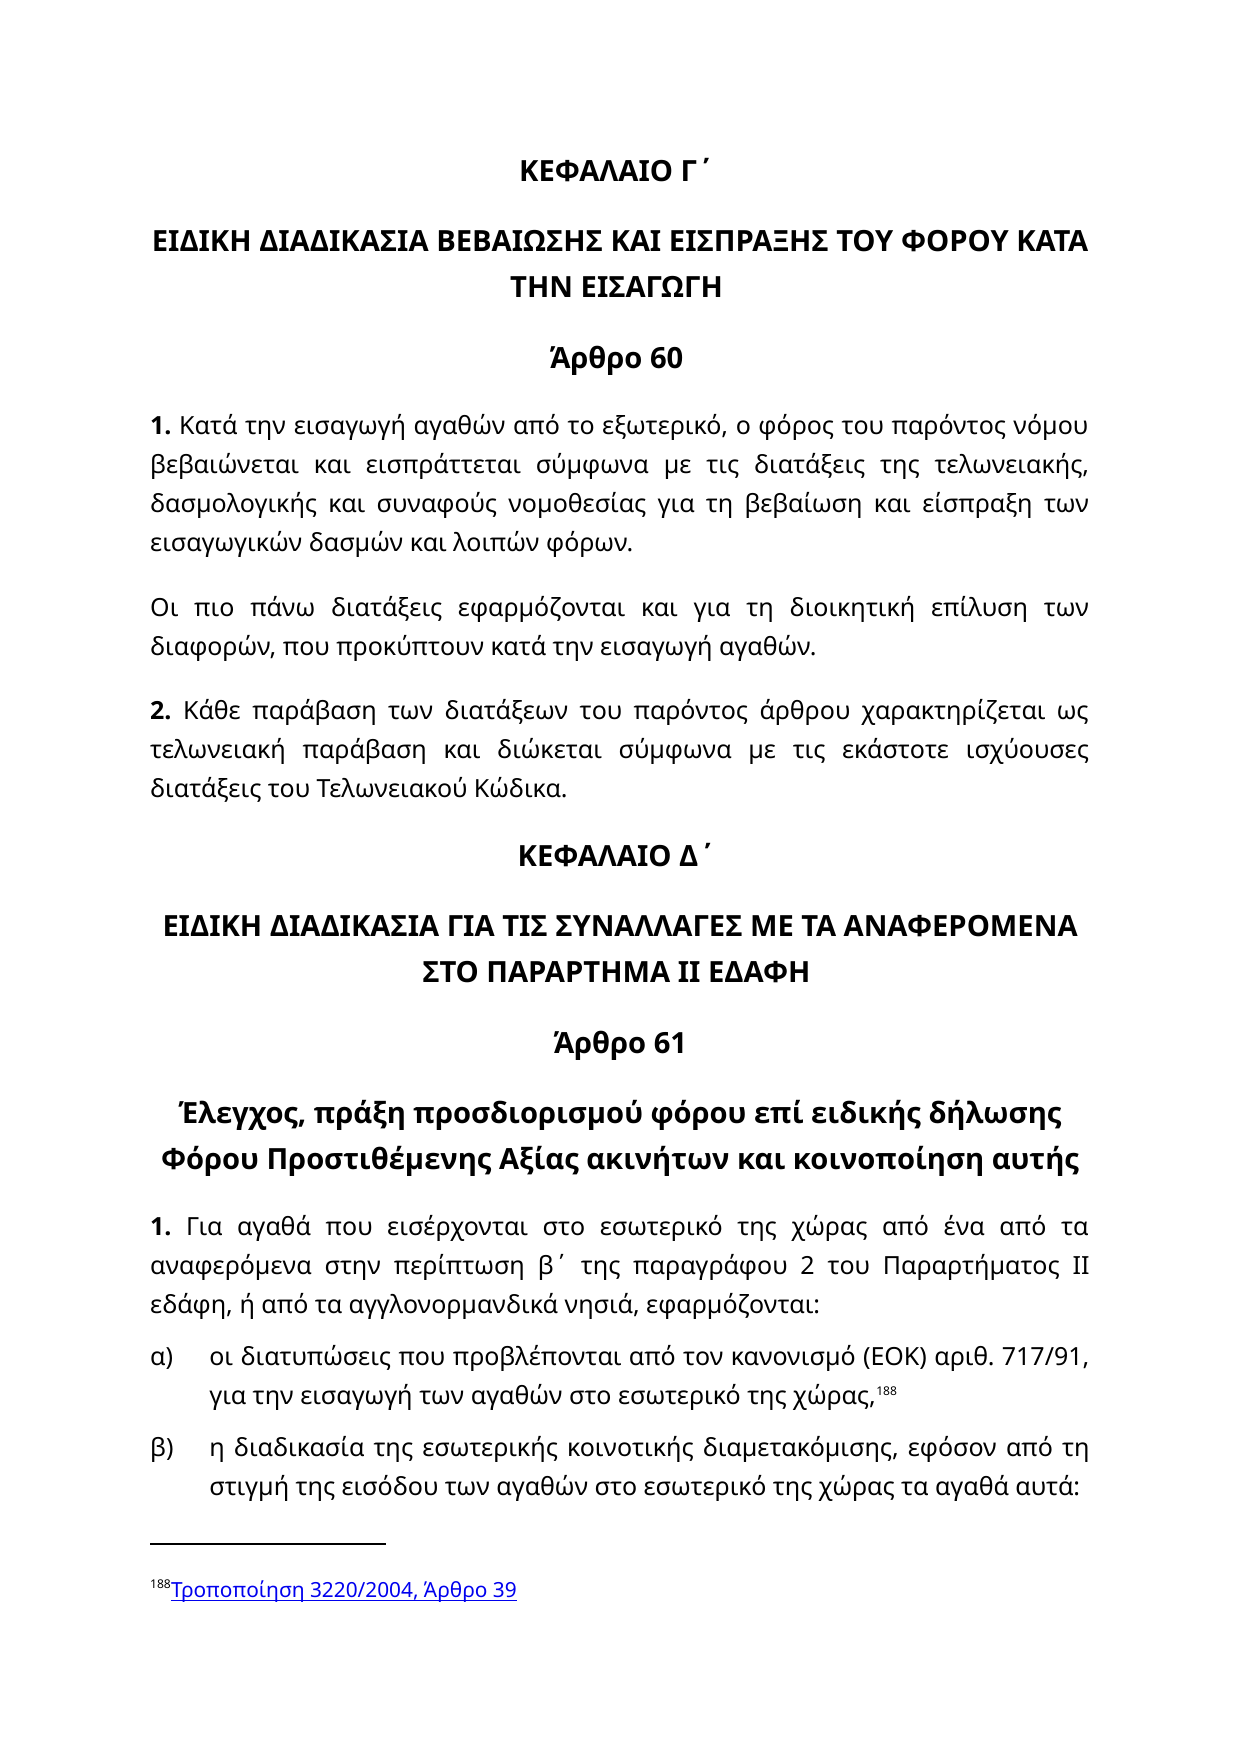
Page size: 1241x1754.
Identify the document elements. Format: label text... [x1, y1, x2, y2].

subtitle ΚΕΦΑΛΑΙΟ Δ΄ [150, 835, 1090, 875]
list β) η διαδικασία της εσωτερικής κοινοτικής διαμετακόμισης, εφόσον από τη στιγμή της εισόδου των αγαθών στο εσωτερικό της χώρας τα αγαθά αυτά: [150, 1429, 1090, 1503]
text 2. Κάθε παράβαση των διατάξεων του παρόντος άρθρου χαρακτηρίζεται ως τελωνειακή παράβαση και διώκεται σύμφωνα με τις εκάστοτε ισχύουσες διατάξεις του Τελωνειακού Κώδικα. [150, 692, 1090, 805]
text 1. Κατά την εισαγωγή αγαθών από το εξωτερικό, ο φόρος του παρόντος νόμου βεβαιώνεται και εισπράττεται σύμφωνα με τις διατάξεις της τελωνειακής, δασμολογικής και συναφούς νομοθεσίας για τη βεβαίωση και είσπραξη των εισαγωγικών δασμών και λοιπών φόρων. [150, 407, 1090, 559]
subtitle Άρθρο 60 [150, 337, 1090, 377]
subtitle ΚΕΦΑΛΑΙΟ Γ΄ [150, 150, 1090, 190]
subtitle Άρθρο 61 [150, 1022, 1090, 1062]
subtitle Έλεγχος, πράξη προσδιορισμού φόρου επί ειδικής δήλωσης Φόρου Προστιθέμενης Αξίας ακινήτων και κοινοποίηση αυτής [150, 1092, 1090, 1178]
text Οι πιο πάνω διατάξεις εφαρμόζονται και για τη διοικητική επίλυση των διαφορών, που προκύπτουν κατά την εισαγωγή αγαθών. [150, 589, 1090, 662]
text 1. Για αγαθά που εισέρχονται στο εσωτερικό της χώρας από ένα από τα αναφερόμενα στην περίπτωση β΄ της παραγράφου 2 του Παραρτήματος II εδάφη, ή από τα αγγλονορμανδικά νησιά, εφαρμόζονται: [150, 1209, 1090, 1321]
text Τροποποίηση 3220/2004, Άρθρο 39 [150, 1576, 1090, 1604]
subtitle ΕΙΔΙΚΗ ΔΙΑΔΙΚΑΣΙΑ ΓΙΑ ΤΙΣ ΣΥΝΑΛΛΑΓΕΣ ΜΕ ΤΑ ΑΝΑΦΕΡΟΜΕΝΑ ΣΤΟ ΠΑΡΑΡΤΗΜΑ II ΕΔΑΦΗ [150, 906, 1090, 991]
list α) οι διατυπώσεις που προβλέπονται από τον κανονισμό (ΕΟΚ) αριθ. 717/91, για την εισαγωγή των αγαθών στο εσωτερικό της χώρας, [150, 1339, 1090, 1412]
subtitle ΕΙΔΙΚΗ ΔΙΑΔΙΚΑΣΙΑ ΒΕΒΑΙΩΣΗΣ ΚΑΙ ΕΙΣΠΡΑΞΗΣ ΤΟΥ ΦΟΡΟΥ ΚΑΤΑ ΤΗΝ ΕΙΣΑΓΩΓΗ [150, 221, 1090, 306]
